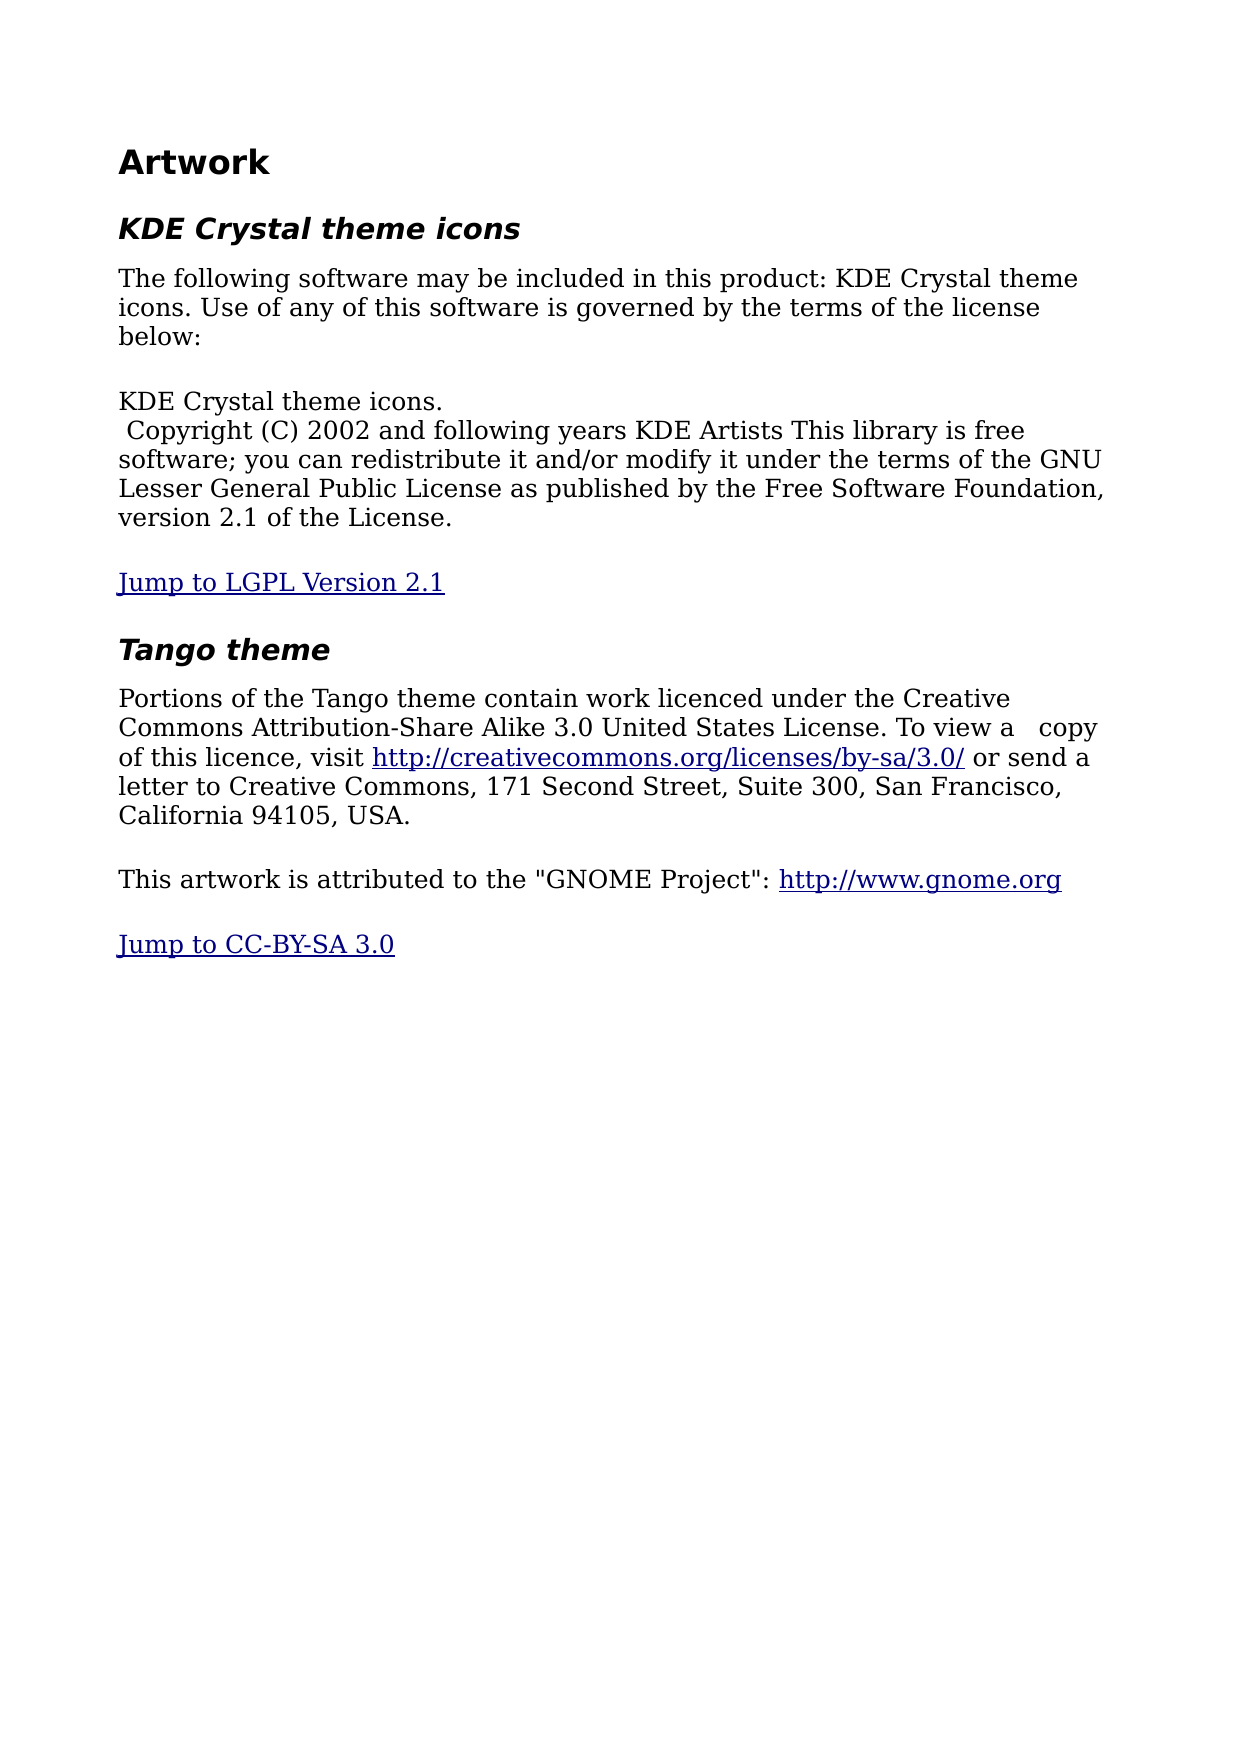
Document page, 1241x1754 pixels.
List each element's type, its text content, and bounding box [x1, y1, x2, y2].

text Jump to CC-BY-SA 3.0 [118, 930, 1122, 959]
text The following software may be included in this product: KDE Crystal theme icons. Use of any of this software is governed by the terms of the license below: [118, 264, 1122, 352]
text Portions of the Tango theme contain work licenced under the Creative Commons Attribution-Share Alike 3.0 United States License. To view a copy of this licence, visit http://creativecommons.org/licenses/by-sa/3.0/ or send a letter to Creative Commons, 171 Second Street, Suite 300, San Francisco, California 94105, USA. [118, 684, 1122, 830]
subtitle KDE Crystal theme icons [118, 212, 1122, 246]
text KDE Crystal theme icons. Copyright (C) 2002 and following years KDE Artists This library is free software; you can redistribute it and/or modify it under the terms of the GNU Lesser General Public License as published by the Free Software Foundation, version 2.1 of the License. [118, 387, 1122, 533]
subtitle Tango theme [118, 633, 1122, 667]
text Jump to LGPL Version 2.1 [118, 568, 1122, 597]
subtitle Artwork [118, 143, 1122, 182]
text This artwork is attributed to the "GNOME Project": http://www.gnome.org [118, 866, 1122, 895]
